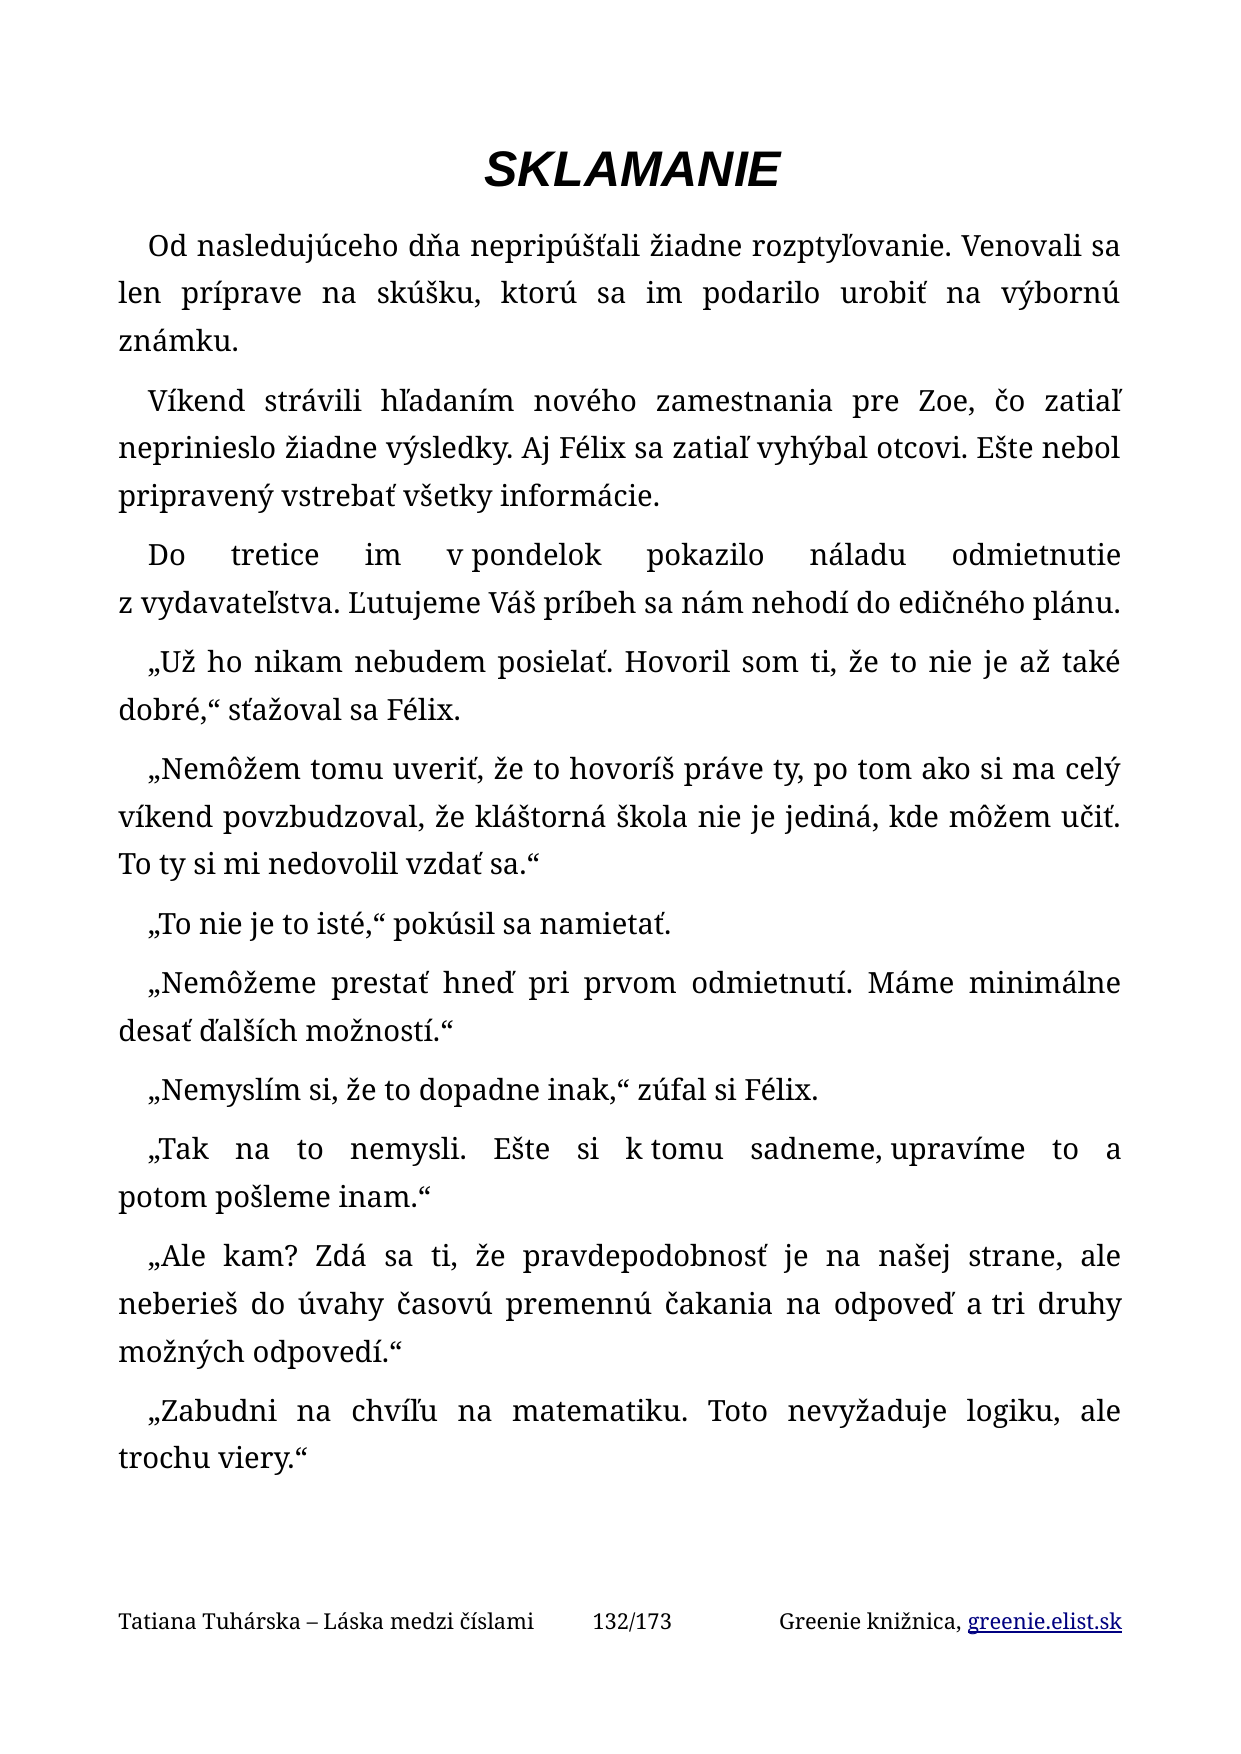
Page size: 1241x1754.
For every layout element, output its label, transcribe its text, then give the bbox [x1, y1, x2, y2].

text „Nemôžeme prestať hneď pri prvom odmietnutí. Máme minimálne desať ďalších možností.“ [118, 962, 1122, 1049]
text „Už ho nikam nebudem posielať. Hovoril som ti, že to nie je až také dobré,“ sťažoval sa Félix. [118, 641, 1122, 729]
text Od nasledujúceho dňa nepripúšťali žiadne rozptyľovanie. Venovali sa len príprave na skúšku, ktorú sa im podarilo urobiť na výbornú známku. [118, 225, 1122, 360]
text „Zabudni na chvíľu na matematiku. Toto nevyžaduje logiku, ale trochu viery.“ [118, 1390, 1122, 1477]
text „Nemôžem tomu uveriť, že to hovoríš práve ty, po tom ako si ma celý víkend povzbudzoval, že kláštorná škola nie je jediná, kde môžem učiť. To ty si mi nedovolil vzdať sa.“ [118, 748, 1122, 883]
text „Nemyslím si, že to dopadne inak,“ zúfal si Félix. [118, 1069, 1122, 1109]
text Víkend strávili hľadaním nového zamestnania pre Zoe, čo zatiaľ neprinieslo žiadne výsledky. Aj Félix sa zatiaľ vyhýbal otcovi. Ešte nebol pripravený vstrebať všetky informácie. [118, 380, 1122, 515]
text „Tak na to nemysli. Ešte si k tomu sadneme, upravíme to a potom pošleme inam.“ [118, 1129, 1122, 1216]
subtitle SKLAMANIE [148, 139, 1122, 196]
text „To nie je to isté,“ pokúsil sa namietať. [118, 903, 1122, 943]
text „Ale kam? Zdá sa ti, že pravdepodobnosť je na našej strane, ale neberieš do úvahy časovú premennú čakania na odpoveď a tri druhy možných odpovedí.“ [118, 1236, 1122, 1371]
text Do tretice im v pondelok pokazilo náladu odmietnutie z vydavateľstva. Ľutujeme Váš príbeh sa nám nehodí do edičného plánu. [118, 534, 1122, 622]
